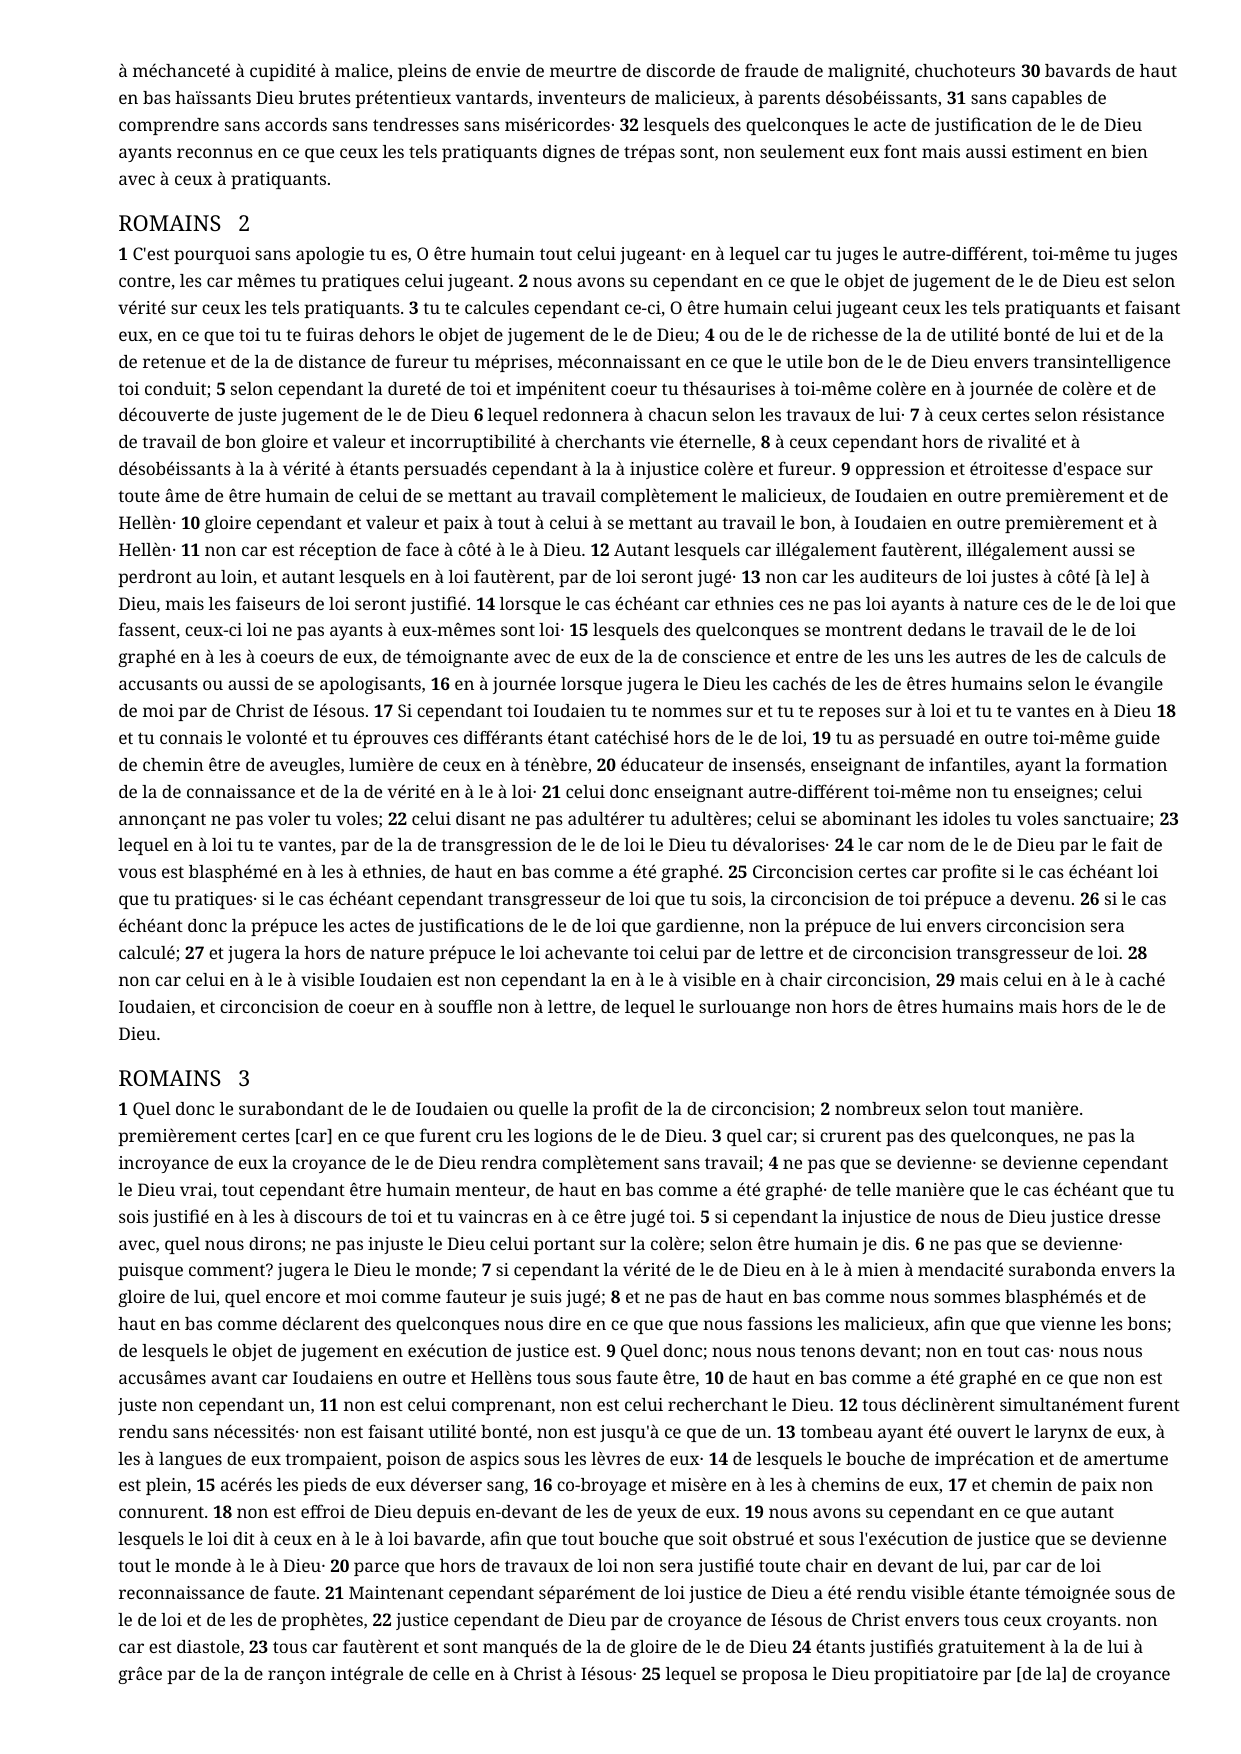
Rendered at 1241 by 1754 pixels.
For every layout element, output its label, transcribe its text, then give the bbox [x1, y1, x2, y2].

text ROMAINS 2 [118, 208, 1181, 238]
text 1 C'est pourquoi sans apologie tu es, O être humain tout celui jugeant· en à lequel car tu juges le autre-différent, toi-même tu juges contre, les car mêmes tu pratiques celui jugeant. 2 nous avons su cependant en ce que le objet de jugement de le de Dieu est selon vérité sur ceux les tels pratiquants. 3 tu te calcules cependant ce-ci, O être humain celui jugeant ceux les tels pratiquants et faisant eux, en ce que toi tu te fuiras dehors le objet de jugement de le de Dieu; 4 ou de le de richesse de la de utilité bonté de lui et de la de retenue et de la de distance de fureur tu méprises, méconnaissant en ce que le utile bon de le de Dieu envers transintelligence toi conduit; 5 selon cependant la dureté de toi et impénitent coeur tu thésaurises à toi-même colère en à journée de colère et de découverte de juste jugement de le de Dieu 6 lequel redonnera à chacun selon les travaux de lui· 7 à ceux certes selon résistance de travail de bon gloire et valeur et incorruptibilité à cherchants vie éternelle, 8 à ceux cependant hors de rivalité et à désobéissants à la à vérité à étants persuadés cependant à la à injustice colère et fureur. 9 oppression et étroitesse d'espace sur toute âme de être humain de celui de se mettant au travail complètement le malicieux, de Ioudaien en outre premièrement et de Hellèn· 10 gloire cependant et valeur et paix à tout à celui à se mettant au travail le bon, à Ioudaien en outre premièrement et à Hellèn· 11 non car est réception de face à côté à le à Dieu. 12 Autant lesquels car illégalement fautèrent, illégalement aussi se perdront au loin, et autant lesquels en à loi fautèrent, par de loi seront jugé· 13 non car les auditeurs de loi justes à côté [à le] à Dieu, mais les faiseurs de loi seront justifié. 14 lorsque le cas échéant car ethnies ces ne pas loi ayants à nature ces de le de loi que fassent, ceux-ci loi ne pas ayants à eux-mêmes sont loi· 15 lesquels des quelconques se montrent dedans le travail de le de loi graphé en à les à coeurs de eux, de témoignante avec de eux de la de conscience et entre de les uns les autres de les de calculs de accusants ou aussi de se apologisants, 16 en à journée lorsque jugera le Dieu les cachés de les de êtres humains selon le évangile de moi par de Christ de Iésous. 17 Si cependant toi Ioudaien tu te nommes sur et tu te reposes sur à loi et tu te vantes en à Dieu 18 et tu connais le volonté et tu éprouves ces différants étant catéchisé hors de le de loi, 19 tu as persuadé en outre toi-même guide de chemin être de aveugles, lumière de ceux en à ténèbre, 20 éducateur de insensés, enseignant de infantiles, ayant la formation de la de connaissance et de la de vérité en à le à loi· 21 celui donc enseignant autre-différent toi-même non tu enseignes; celui annonçant ne pas voler tu voles; 22 celui disant ne pas adultérer tu adultères; celui se abominant les idoles tu voles sanctuaire; 23 lequel en à loi tu te vantes, par de la de transgression de le de loi le Dieu tu dévalorises· 24 le car nom de le de Dieu par le fait de vous est blasphémé en à les à ethnies, de haut en bas comme a été graphé. 25 Circoncision certes car profite si le cas échéant loi que tu pratiques· si le cas échéant cependant transgresseur de loi que tu sois, la circoncision de toi prépuce a devenu. 26 si le cas échéant donc la prépuce les actes de justifications de le de loi que gardienne, non la prépuce de lui envers circoncision sera calculé; 27 et jugera la hors de nature prépuce le loi achevante toi celui par de lettre et de circoncision transgresseur de loi. 28 non car celui en à le à visible Ioudaien est non cependant la en à le à visible en à chair circoncision, 29 mais celui en à le à caché Ioudaien, et circoncision de coeur en à souffle non à lettre, de lequel le surlouange non hors de êtres humains mais hors de le de Dieu. [118, 242, 1181, 1045]
text à méchanceté à cupidité à malice, pleins de envie de meurtre de discorde de fraude de malignité, chuchoteurs 30 bavards de haut en bas haïssants Dieu brutes prétentieux vantards, inventeurs de malicieux, à parents désobéissants, 31 sans capables de comprendre sans accords sans tendresses sans miséricordes· 32 lesquels des quelconques le acte de justification de le de Dieu ayants reconnus en ce que ceux les tels pratiquants dignes de trépas sont, non seulement eux font mais aussi estiment en bien avec à ceux à pratiquants. [118, 59, 1181, 190]
text 1 Quel donc le surabondant de le de Ioudaien ou quelle la profit de la de circoncision; 2 nombreux selon tout manière. premièrement certes [car] en ce que furent cru les logions de le de Dieu. 3 quel car; si crurent pas des quelconques, ne pas la incroyance de eux la croyance de le de Dieu rendra complètement sans travail; 4 ne pas que se devienne· se devienne cependant le Dieu vrai, tout cependant être humain menteur, de haut en bas comme a été graphé· de telle manière que le cas échéant que tu sois justifié en à les à discours de toi et tu vaincras en à ce être jugé toi. 5 si cependant la injustice de nous de Dieu justice dresse avec, quel nous dirons; ne pas injuste le Dieu celui portant sur la colère; selon être humain je dis. 6 ne pas que se devienne· puisque comment? jugera le Dieu le monde; 7 si cependant la vérité de le de Dieu en à le à mien à mendacité surabonda envers la gloire de lui, quel encore et moi comme fauteur je suis jugé; 8 et ne pas de haut en bas comme nous sommes blasphémés et de haut en bas comme déclarent des quelconques nous dire en ce que que nous fassions les malicieux, afin que que vienne les bons; de lesquels le objet de jugement en exécution de justice est. 9 Quel donc; nous nous tenons devant; non en tout cas· nous nous accusâmes avant car Ioudaiens en outre et Hellèns tous sous faute être, 10 de haut en bas comme a été graphé en ce que non est juste non cependant un, 11 non est celui comprenant, non est celui recherchant le Dieu. 12 tous déclinèrent simultanément furent rendu sans nécessités· non est faisant utilité bonté, non est jusqu'à ce que de un. 13 tombeau ayant été ouvert le larynx de eux, à les à langues de eux trompaient, poison de aspics sous les lèvres de eux· 14 de lesquels le bouche de imprécation et de amertume est plein, 15 acérés les pieds de eux déverser sang, 16 co-broyage et misère en à les à chemins de eux, 17 et chemin de paix non connurent. 18 non est effroi de Dieu depuis en-devant de les de yeux de eux. 19 nous avons su cependant en ce que autant lesquels le loi dit à ceux en à le à loi bavarde, afin que tout bouche que soit obstrué et sous l'exécution de justice que se devienne tout le monde à le à Dieu· 20 parce que hors de travaux de loi non sera justifié toute chair en devant de lui, par car de loi reconnaissance de faute. 21 Maintenant cependant séparément de loi justice de Dieu a été rendu visible étante témoignée sous de le de loi et de les de prophètes, 22 justice cependant de Dieu par de croyance de Iésous de Christ envers tous ceux croyants. non car est diastole, 23 tous car fautèrent et sont manqués de la de gloire de le de Dieu 24 étants justifiés gratuitement à la de lui à grâce par de la de rançon intégrale de celle en à Christ à Iésous· 25 lequel se proposa le Dieu propitiatoire par [de la] de croyance [118, 1097, 1181, 1685]
text ROMAINS 3 [118, 1063, 1181, 1093]
